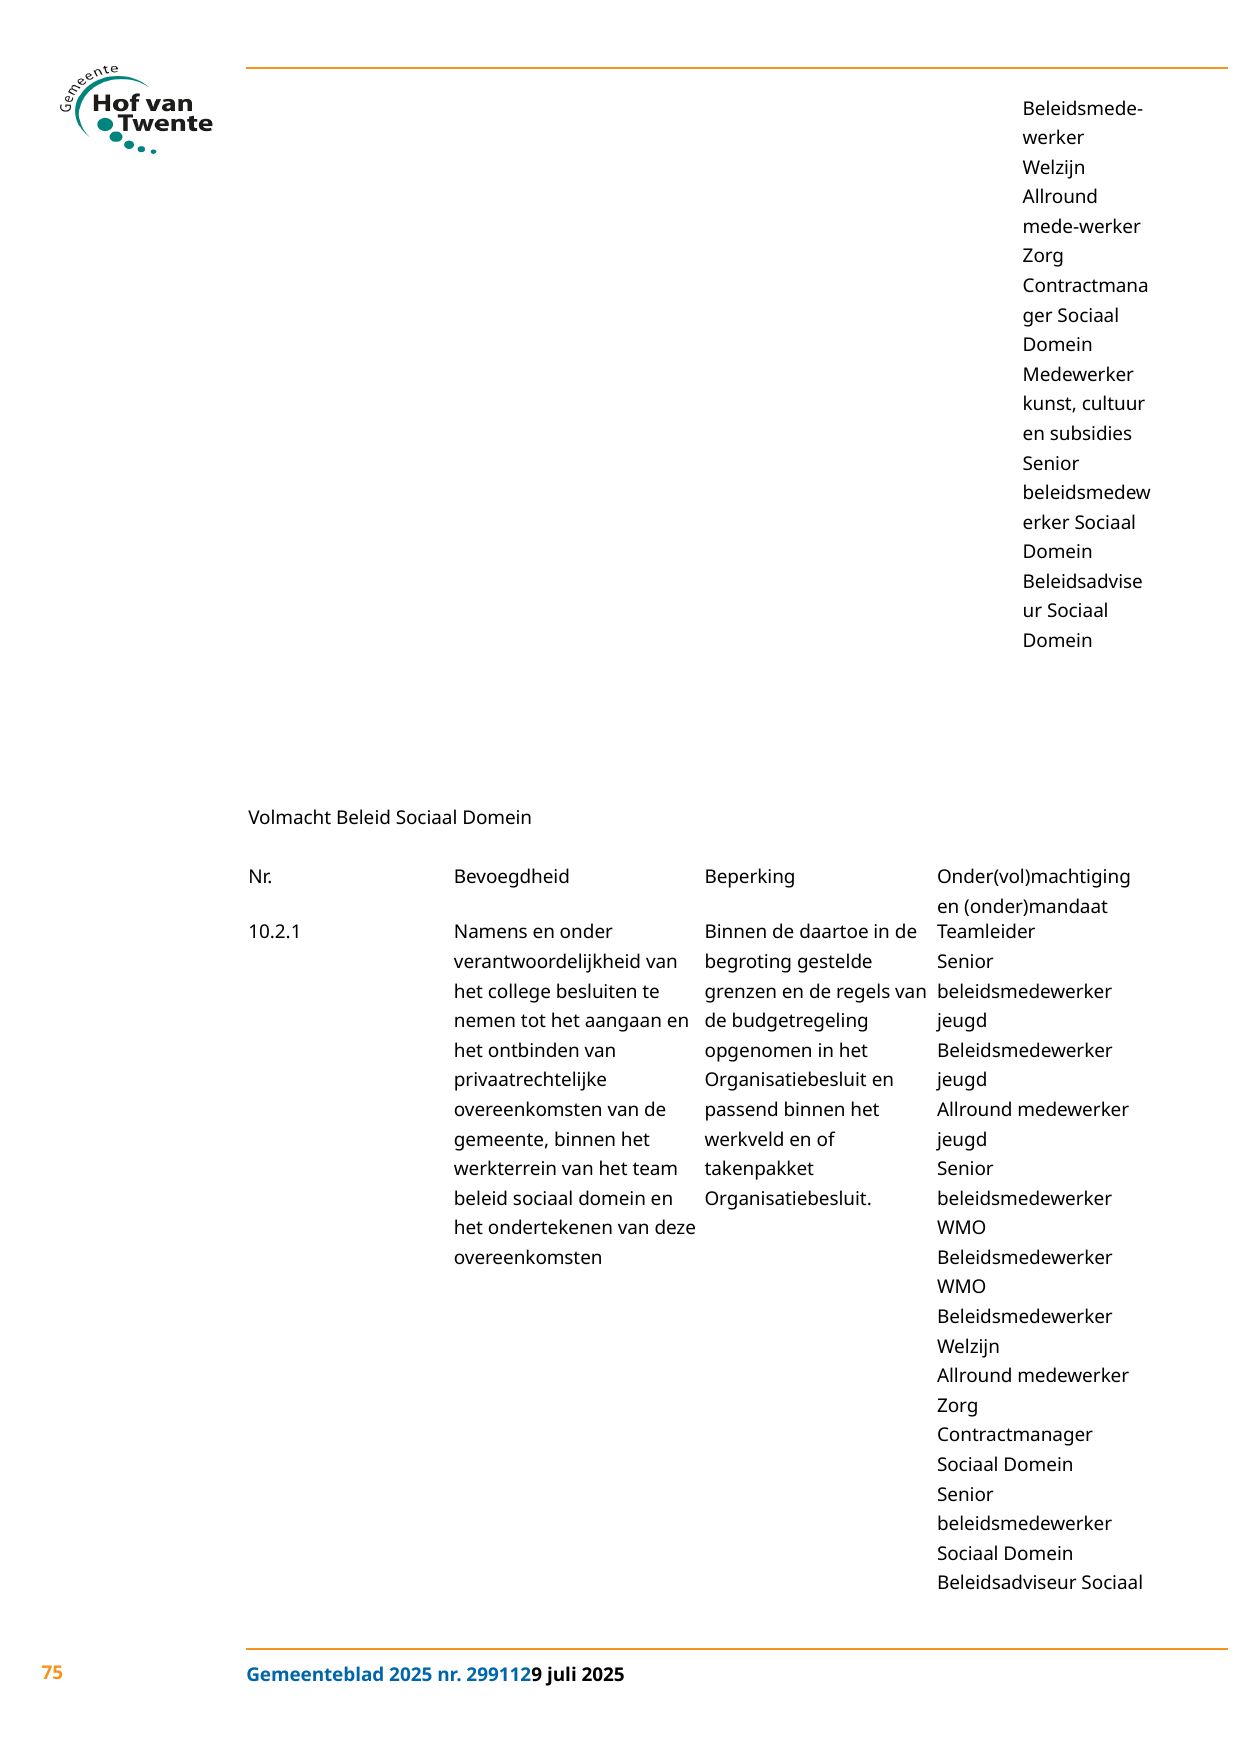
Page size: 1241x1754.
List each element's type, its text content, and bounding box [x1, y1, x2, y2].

table_cell Namens en onder verantwoordelijkheid van het college besluiten te nemen tot het aangaan en het ontbinden van privaatrechtelijke overeenkomsten van de gemeente, binnen het werkterrein van het team beleid sociaal domein en het ondertekenen van deze overeenkomsten [454, 919, 704, 1595]
table_header Onder(vol)machtiging en (onder)mandaat [937, 864, 1152, 919]
table_cell [635, 95, 764, 683]
table_cell [377, 95, 506, 683]
text Volmacht Beleid Sociaal Domein [248, 804, 1152, 830]
table_cell Teamleider Senior beleidsmedewerker jeugd Beleidsmedewerker jeugd Allround medewerker jeugd Senior beleidsmedewerker WMO Beleidsmedewerker WMO Beleidsmedewerker Welzijn Allround medewerker Zorg Contractmanager Sociaal Domein Senior beleidsmedewerker Sociaal Domein Beleidsadviseur Sociaal [937, 919, 1152, 1595]
table_cell 10.2.1 [248, 919, 454, 1595]
table_cell [248, 95, 377, 683]
table_header Bevoegdheid [454, 864, 704, 919]
table_cell [764, 95, 893, 683]
table_cell Beleidsmede- werker Welzijn Allround mede-werker Zorg Contractmanager Sociaal Domein Medewerker kunst, cultuur en subsidies Senior beleidsmedewerker Sociaal Domein Beleidsadviseur Sociaal Domein [1023, 95, 1152, 683]
table_cell Binnen de daartoe in de begroting gestelde grenzen en de regels van de budgetregeling opgenomen in het Organisatiebesluit en passend binnen het werkveld en of takenpakket Organisatiebesluit. [704, 919, 937, 1595]
table_cell [894, 95, 1022, 683]
table_header Nr. [248, 864, 454, 919]
picture [41, 47, 231, 172]
table_cell [506, 95, 635, 683]
table_header Beperking [704, 864, 937, 919]
